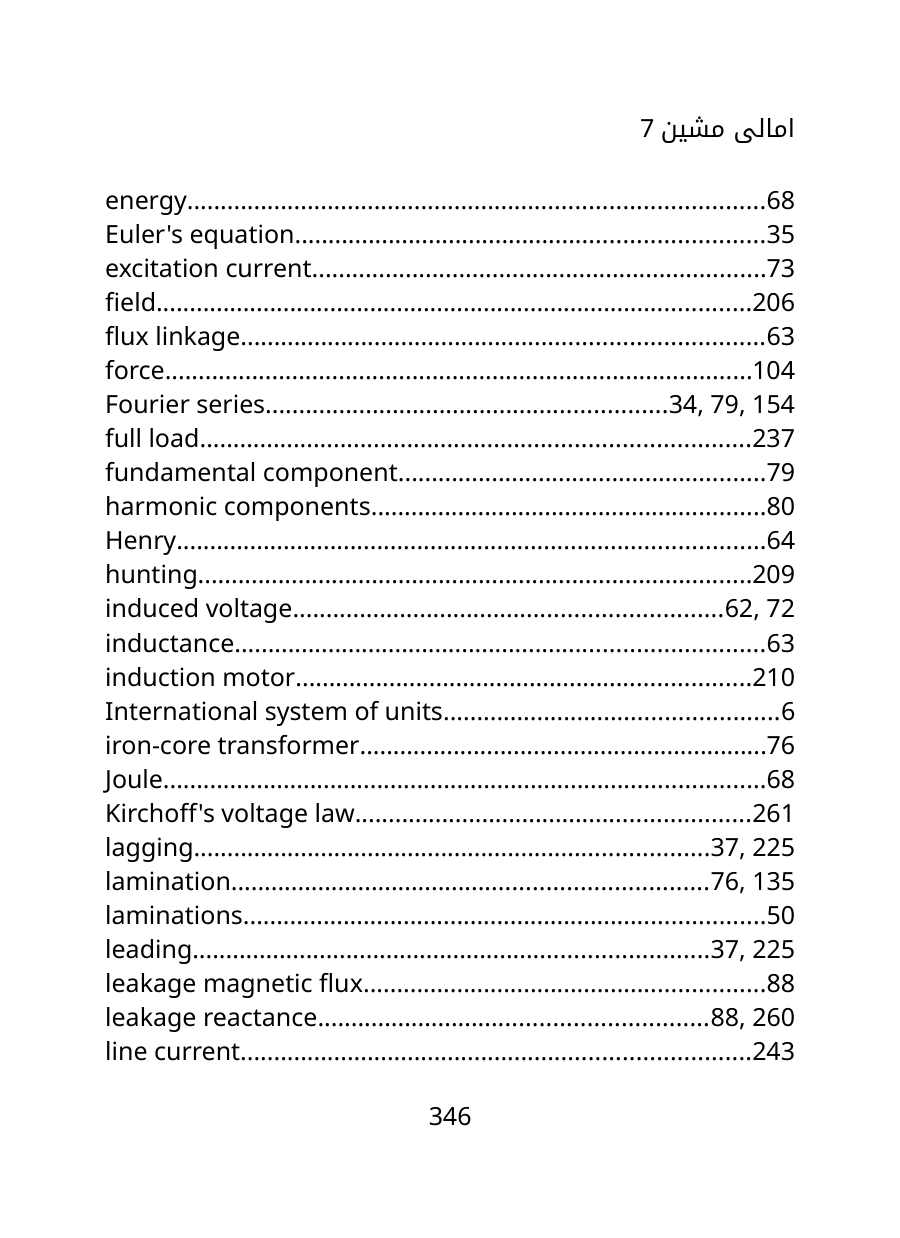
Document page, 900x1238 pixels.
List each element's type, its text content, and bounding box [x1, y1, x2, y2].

text lamination 76, 135 [105, 864, 795, 898]
text fundamental component 79 [105, 455, 795, 489]
text force 104 [105, 353, 795, 387]
text laminations 50 [105, 898, 795, 932]
text induced voltage 62, 72 [105, 591, 795, 625]
text Euler's equation 35 [105, 216, 795, 251]
text Henry 64 [105, 523, 795, 557]
text International system of units 6 [105, 693, 795, 727]
text Joule 68 [105, 761, 795, 796]
text iron-core transformer 76 [105, 727, 795, 761]
text flux linkage 63 [105, 319, 795, 353]
text leading 37, 225 [105, 932, 795, 966]
text excitation current 73 [105, 251, 795, 284]
text leakage reactance 88, 260 [105, 1000, 795, 1034]
text field 206 [105, 284, 795, 319]
text Kirchoff's voltage law 261 [105, 796, 795, 829]
text inductance 63 [105, 625, 795, 659]
text Fourier series 34, 79, 154 [105, 387, 795, 421]
text leakage magnetic flux 88 [105, 966, 795, 1000]
text full load 237 [105, 421, 795, 455]
text energy 68 [105, 182, 795, 216]
text harmonic components 80 [105, 489, 795, 523]
text hunting 209 [105, 557, 795, 591]
text line current 243 [105, 1034, 795, 1068]
text induction motor 210 [105, 659, 795, 693]
text lagging 37, 225 [105, 829, 795, 864]
